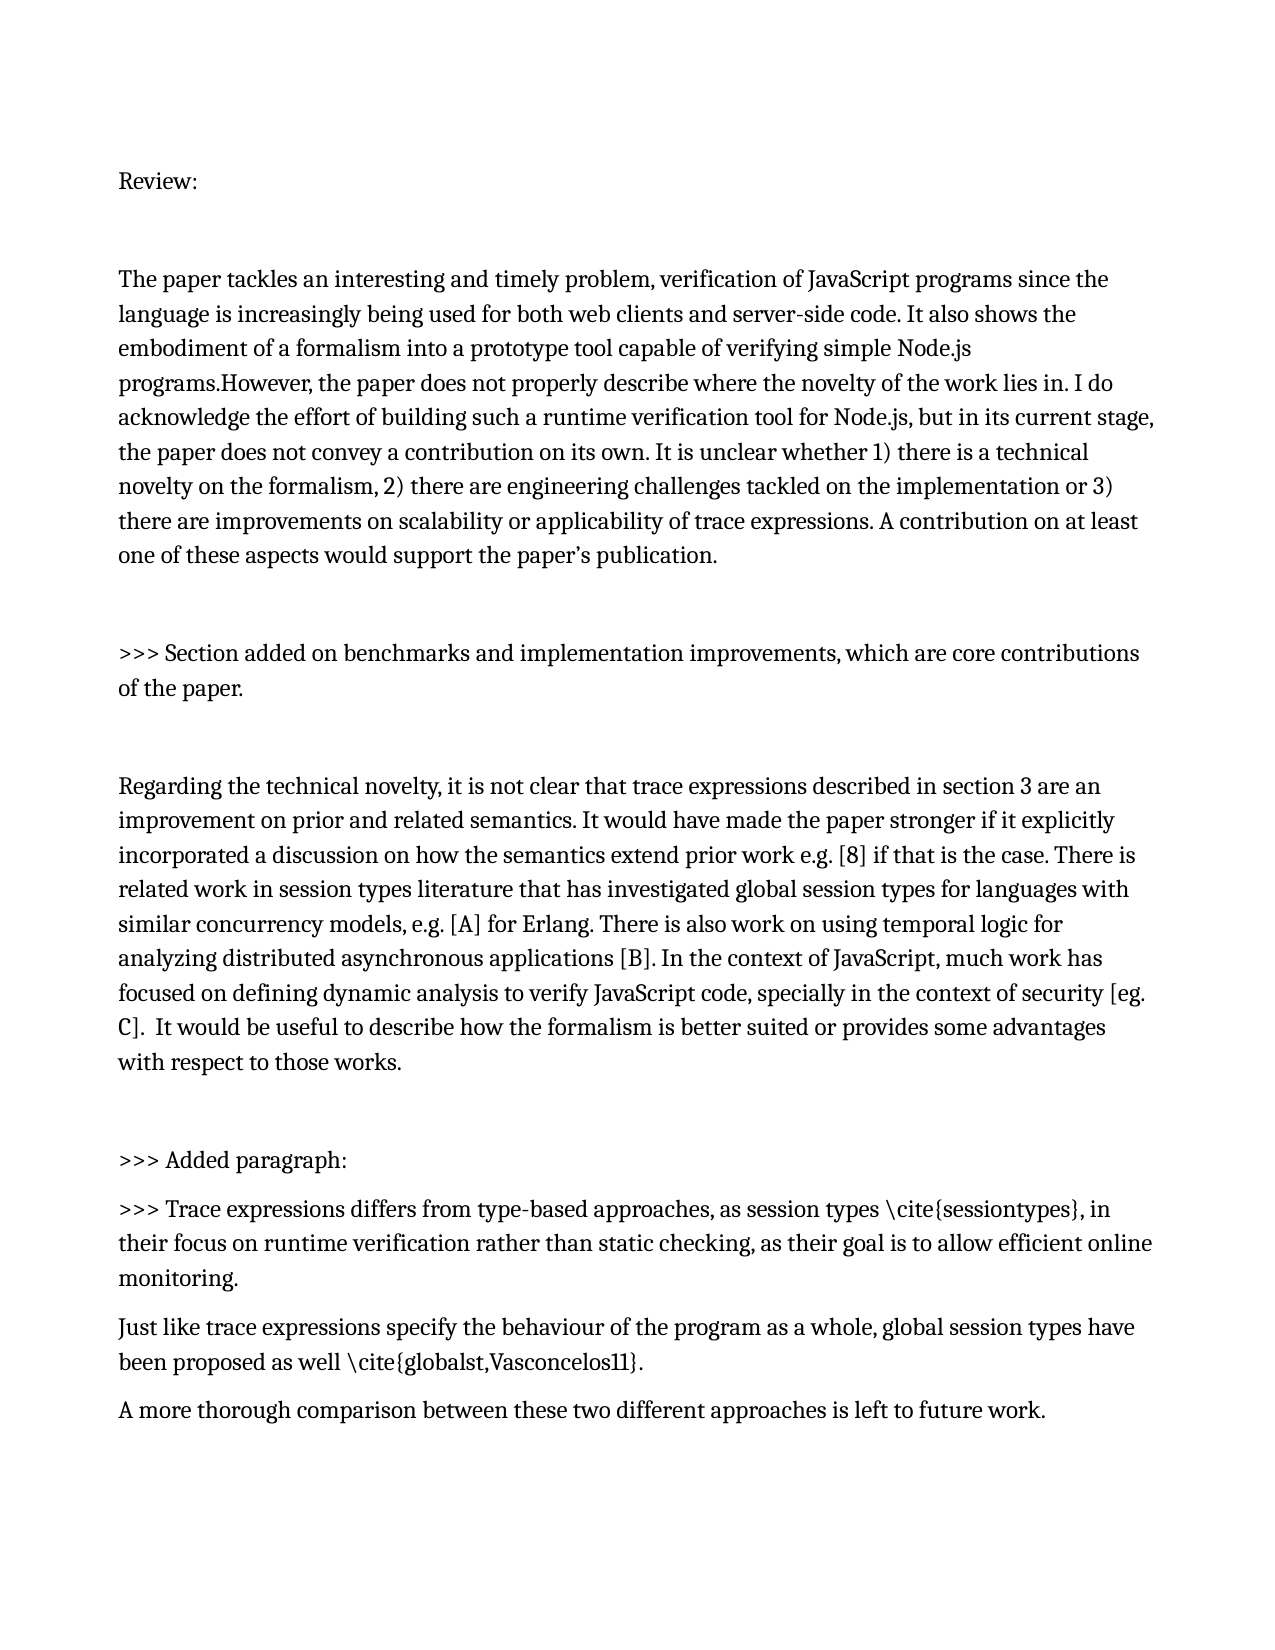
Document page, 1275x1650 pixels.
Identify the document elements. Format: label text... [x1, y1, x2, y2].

text >>> Section added on benchmarks and implementation improvements, which are core contributions of the paper. [118, 639, 1157, 702]
text The paper tackles an interesting and timely problem, verification of JavaScript programs since the language is increasingly being used for both web clients and server-side code. It also shows the embodiment of a formalism into a prototype tool capable of verifying simple Node.js programs.However, the paper does not properly describe where the novelty of the work lies in. I do acknowledge the effort of building such a runtime verification tool for Node.js, but in its current stage, the paper does not convey a contribution on its own. It is unclear whether 1) there is a technical novelty on the formalism, 2) there are engineering challenges tackled on the implementation or 3) there are improvements on scalability or applicability of trace expressions. A contribution on at least one of these aspects would support the paper’s publication. [118, 265, 1157, 570]
text Regarding the technical novelty, it is not clear that trace expressions described in section 3 are an improvement on prior and related semantics. It would have made the paper stronger if it explicitly incorporated a discussion on how the semantics extend prior work e.g. [8] if that is the case. There is related work in session types literature that has investigated global session types for languages with similar concurrency models, e.g. [A] for Erlang. There is also work on using temporal logic for analyzing distributed asynchronous applications [B]. In the context of JavaScript, much work has focused on defining dynamic analysis to verify JavaScript code, specially in the context of security [eg. C]. It would be useful to describe how the formalism is better suited or provides some advantages with respect to those works. [118, 772, 1157, 1076]
text Review: [118, 167, 1157, 196]
text Just like trace expressions specify the behaviour of the program as a whole, global session types have been proposed as well \cite{globalst,Vasconcelos11}. [118, 1313, 1157, 1376]
text >>> Trace expressions differs from type-based approaches, as session types \cite{sessiontypes}, in their focus on runtime verification rather than static checking, as their goal is to allow efficient online monitoring. [118, 1195, 1157, 1293]
text A more thorough comparison between these two different approaches is left to future work. [118, 1396, 1157, 1425]
text >>> Added paragraph: [118, 1146, 1157, 1174]
